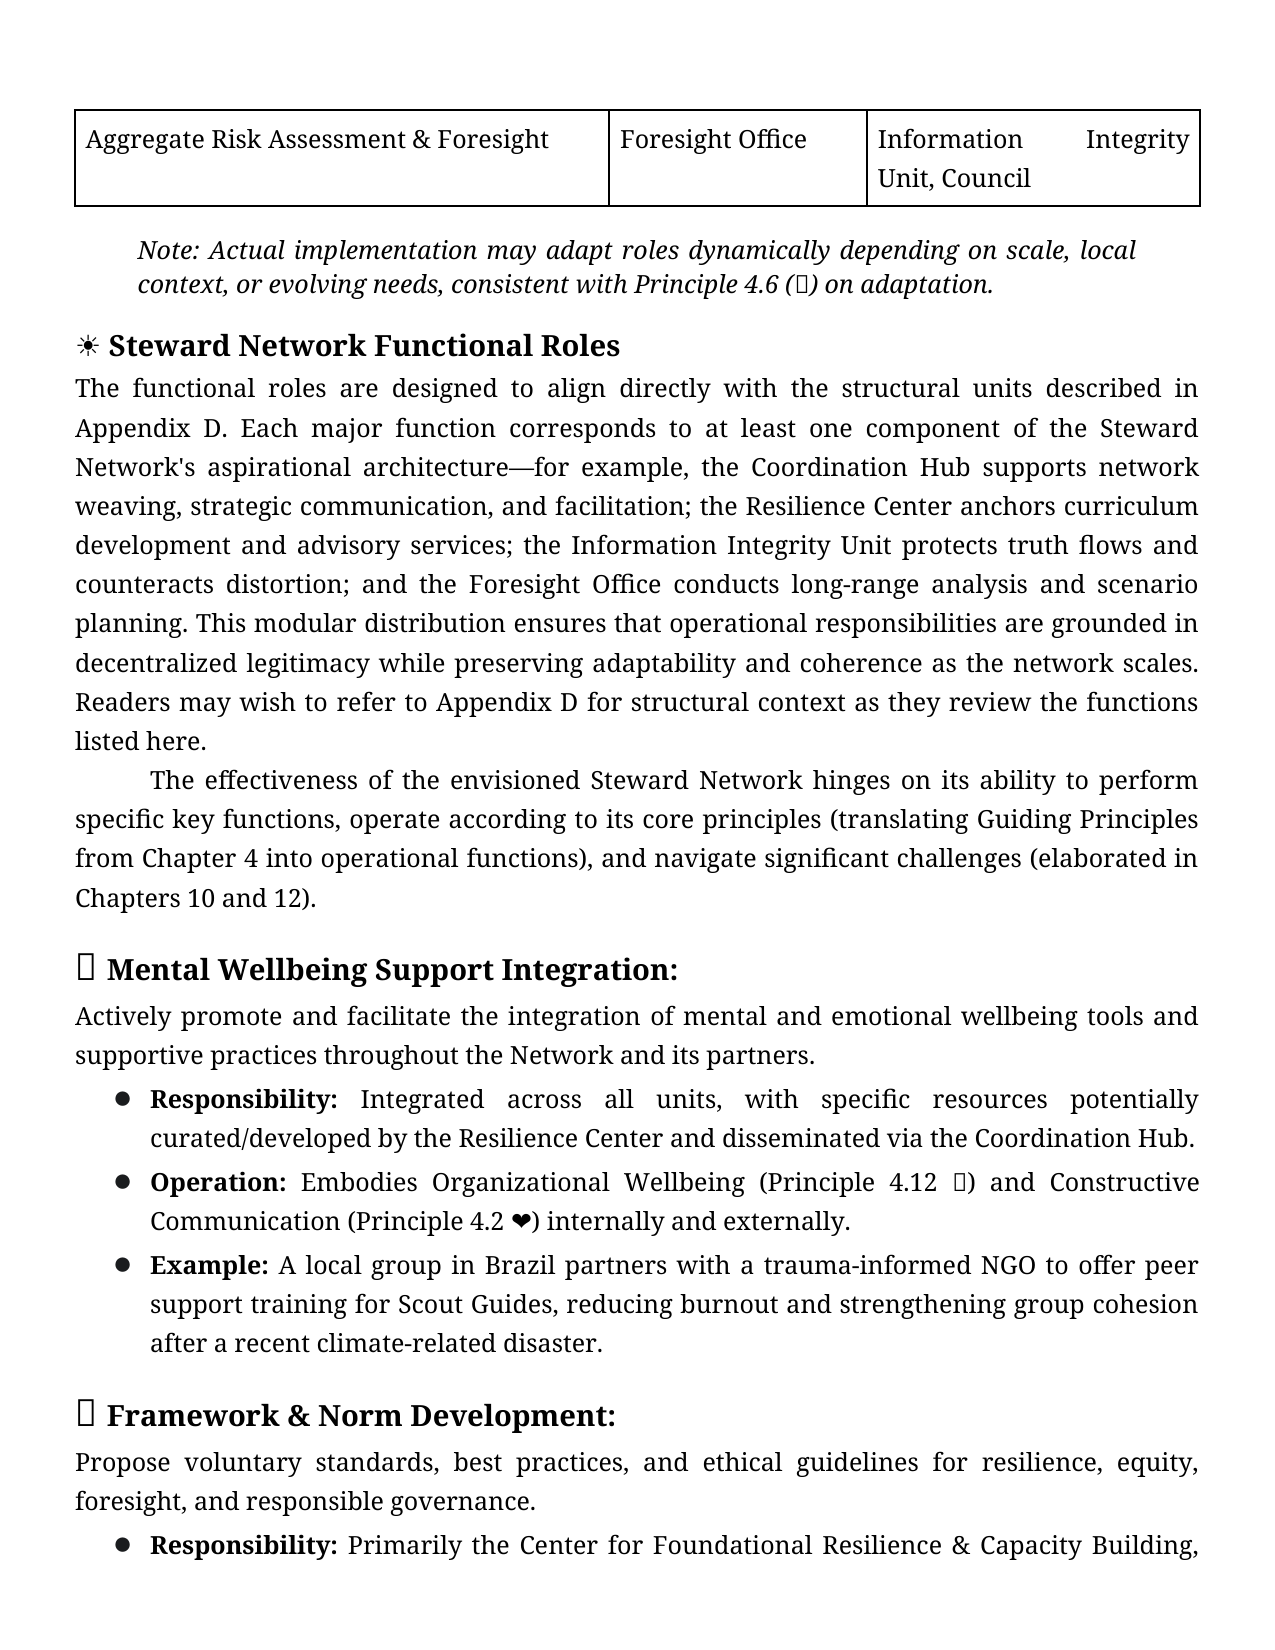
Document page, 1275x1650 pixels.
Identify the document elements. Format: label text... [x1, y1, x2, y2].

list Example: A local group in Brazil partners with a trauma-informed NGO to offer peer support training for Scout Guides, reducing burnout and strengthening group cohesion after a recent climate-related disaster. [112, 1243, 1200, 1360]
list Responsibility: Primarily the Center for Foundational Resilience & Capacity Building, [112, 1523, 1200, 1562]
text Actively promote and facilitate the integration of mental and emotional wellbeing tools and supportive practices throughout the Network and its partners. [75, 999, 1200, 1072]
table_cell Foresight Office [610, 111, 866, 205]
subtitle 🛜 Framework & Norm Development: [75, 1386, 1200, 1437]
table_cell Aggregate Risk Assessment & Foresight [76, 111, 608, 205]
text The functional roles are designed to align directly with the structural units described in Appendix D. Each major function corresponds to at least one component of the Steward Network's aspirational architecture—for example, the Coordination Hub supports network weaving, strategic communication, and facilitation; the Resilience Center anchors curriculum development and advisory services; the Information Integrity Unit protects truth flows and counteracts distortion; and the Foresight Office conducts long-range analysis and scenario planning. This modular distribution ensures that operational responsibilities are grounded in decentralized legitimacy while preserving adaptability and coherence as the network scales. Readers may wish to refer to Appendix D for structural context as they review the functions listed here. [75, 371, 1200, 758]
text The effectiveness of the envisioned Steward Network hinges on its ability to perform specific key functions, operate according to its core principles (translating Guiding Principles from Chapter 4 into operational functions), and navigate significant challenges (elaborated in Chapters 10 and 12). [75, 763, 1200, 914]
list Operation: Embodies Organizational Wellbeing (Principle 4.12 🧠) and Constructive Communication (Principle 4.2 ❤️💬) internally and externally. [112, 1160, 1200, 1238]
subtitle 🛜 Mental Wellbeing Support Integration: [75, 940, 1200, 991]
subtitle ☀️ Steward Network Functional Roles [75, 325, 1200, 365]
table_cell Information Integrity Unit, Council [868, 111, 1199, 205]
text Propose voluntary standards, best practices, and ethical guidelines for resilience, equity, foresight, and responsible governance. [75, 1444, 1200, 1518]
list Responsibility: Integrated across all units, with specific resources potentially curated/developed by the Resilience Center and disseminated via the Coordination Hub. [112, 1077, 1200, 1155]
text Note: Actual implementation may adapt roles dynamically depending on scale, local context, or evolving needs, consistent with Principle 4.6 (🔄) on adaptation. [137, 232, 1137, 300]
